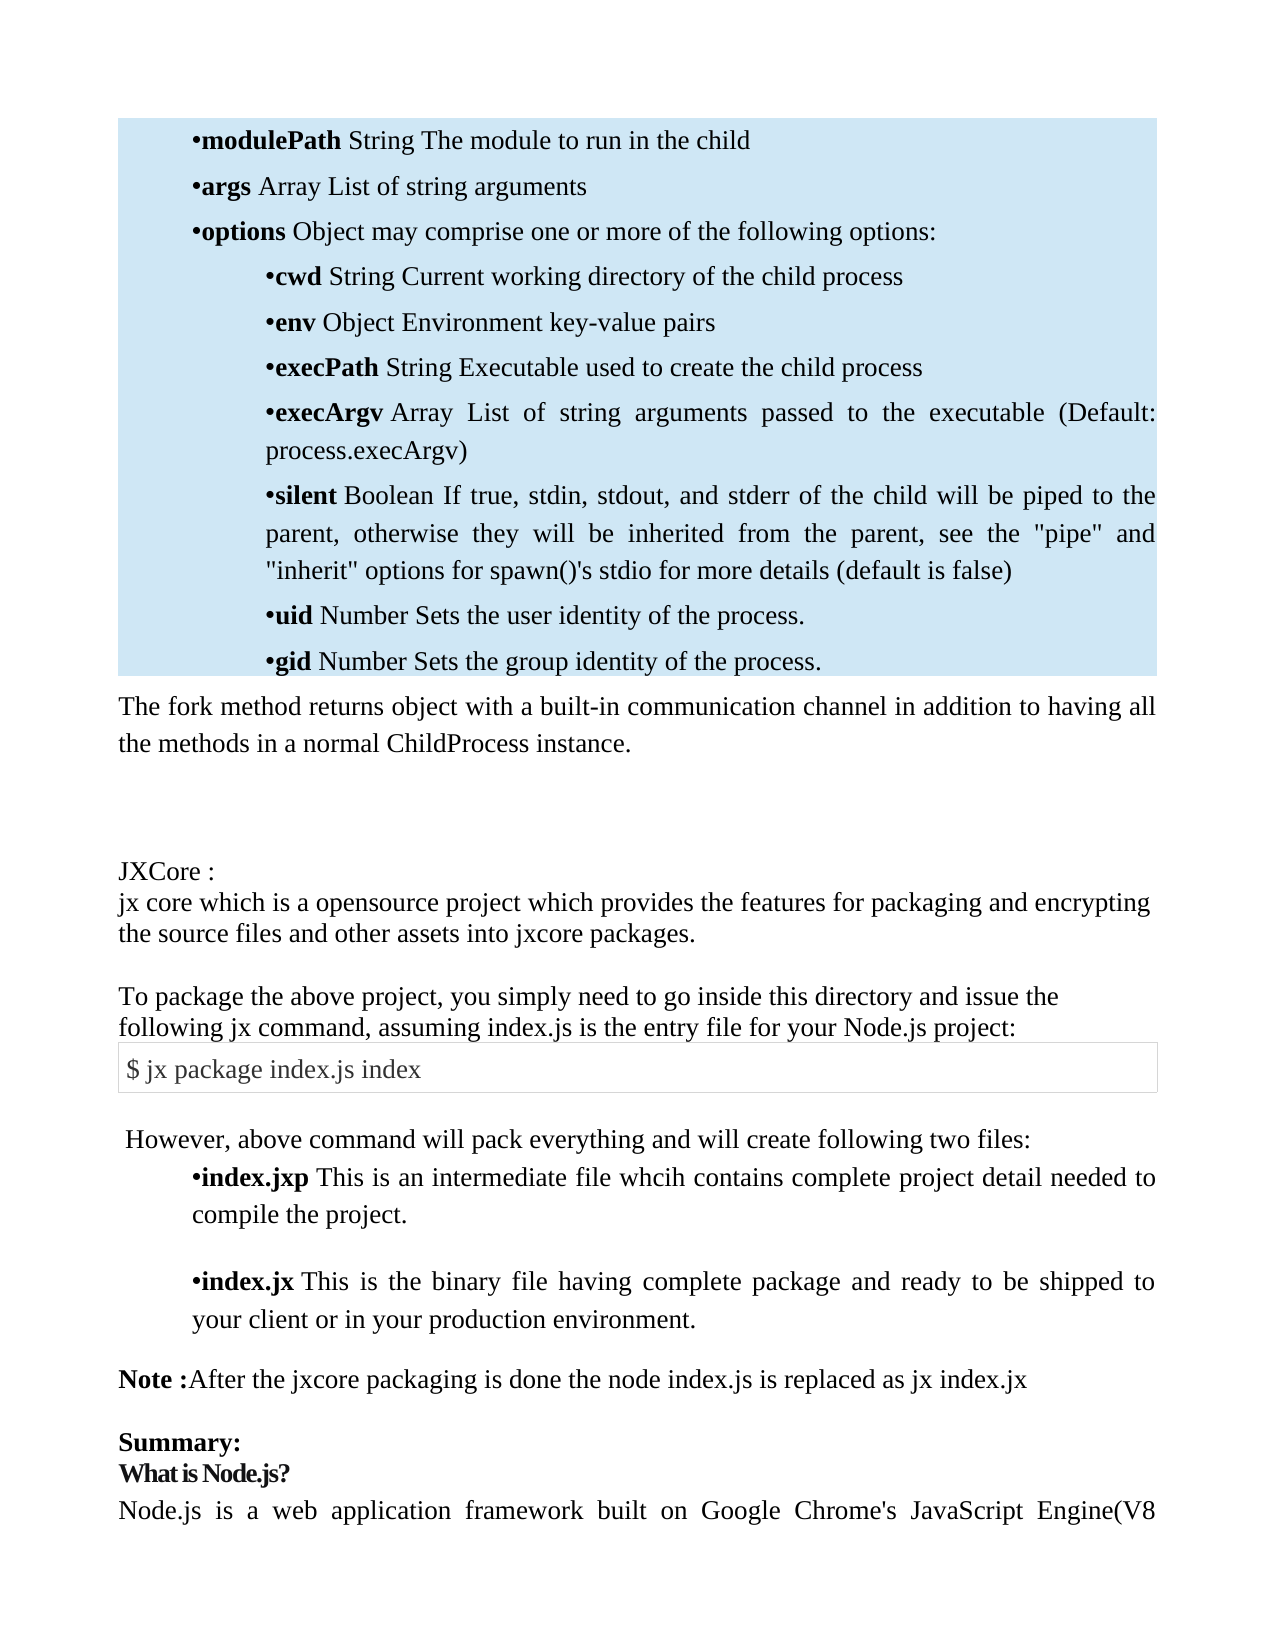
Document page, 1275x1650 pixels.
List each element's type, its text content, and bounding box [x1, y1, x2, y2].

text JXCore : [118, 855, 1157, 886]
list cwd String Current working directory of the child process [118, 254, 1157, 292]
list execPath String Executable used to create the child process [118, 345, 1157, 382]
text However, above command will pack everything and will create following two files: [118, 1123, 1157, 1154]
text Summary: [118, 1426, 1157, 1457]
subtitle What is Node.js? [118, 1457, 1157, 1488]
list index.jxp This is an intermediate file whcih contains complete project detail needed to compile the project. [118, 1154, 1157, 1229]
list options Object may comprise one or more of the following options: [118, 209, 1157, 246]
list execArgv Array List of string arguments passed to the executable (Default: process.execArgv) [118, 390, 1157, 465]
text $ jx package index.js index [119, 1043, 1157, 1092]
list silent Boolean If true, stdin, stdout, and stderr of the child will be piped to the parent, otherwise they will be inherited from the parent, see the "pipe" and "inherit" options for spawn()'s stdio for more details (default is false) [118, 473, 1157, 585]
text Node.js is a web application framework built on Google Chrome's JavaScript Engine(V8 [118, 1488, 1157, 1526]
text To package the above project, you simply need to go inside this directory and issue the following jx command, assuming index.js is the entry file for your Node.js project: [118, 980, 1157, 1042]
text The fork method returns object with a built-in communication channel in addition to having all the methods in a normal ChildProcess instance. [118, 684, 1157, 759]
text Note :After the jxcore packaging is done the node index.js is replaced as jx index.jx [118, 1363, 1157, 1395]
list index.jx This is the binary file having complete package and ready to be shipped to your client or in your production environment. [118, 1259, 1157, 1334]
list gid Number Sets the group identity of the process. [118, 638, 1157, 676]
text jx core which is a opensource project which provides the features for packaging and encrypting the source files and other assets into jxcore packages. [118, 886, 1157, 949]
list uid Number Sets the user identity of the process. [118, 593, 1157, 631]
list modulePath String The module to run in the child [118, 118, 1157, 156]
list args Array List of string arguments [118, 163, 1157, 201]
list env Object Environment key-value pairs [118, 299, 1157, 337]
